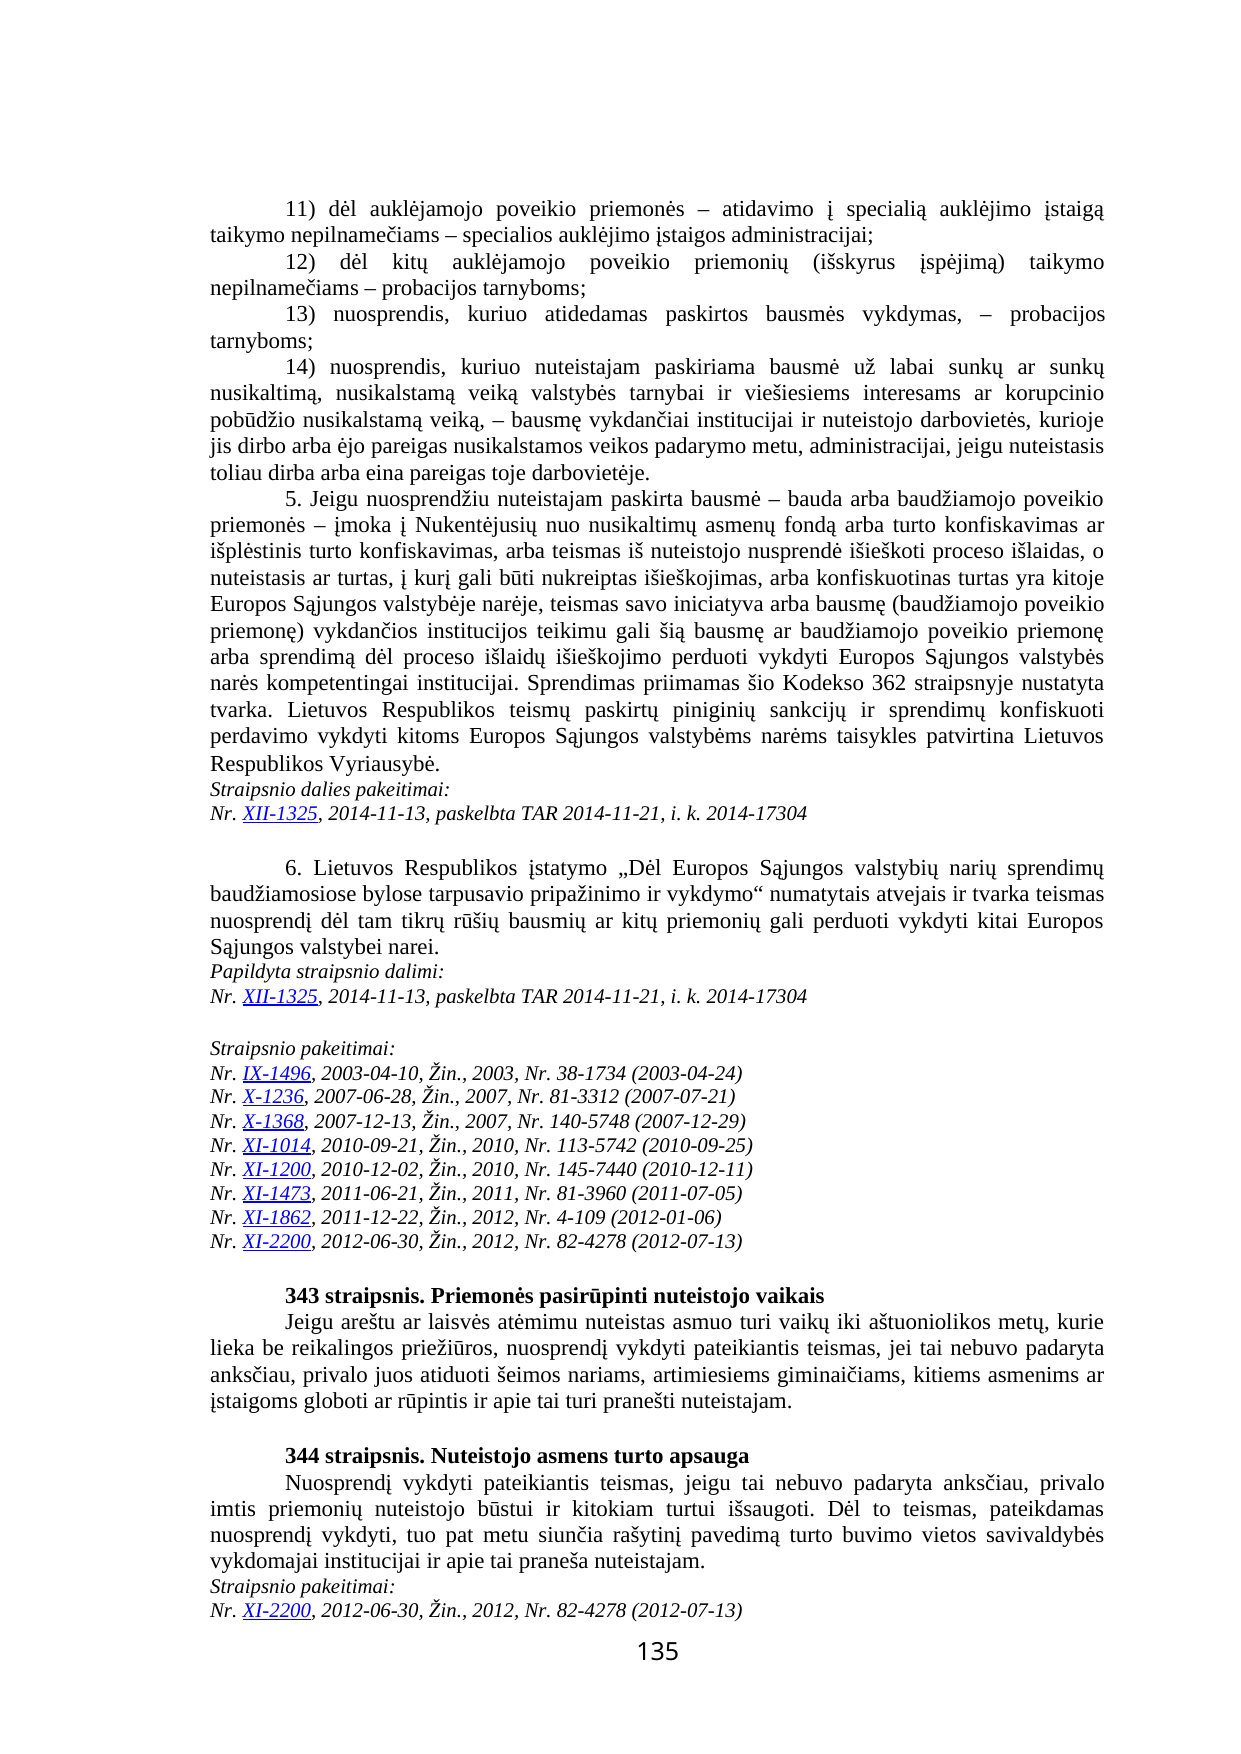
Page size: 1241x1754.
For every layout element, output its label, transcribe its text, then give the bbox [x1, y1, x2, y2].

text Nuosprendį vykdyti pateikiantis teismas, jeigu tai nebuvo padaryta anksčiau, privalo imtis priemonių nuteistojo būstui ir kitokiam turtui išsaugoti. Dėl to teismas, pateikdamas nuosprendį vykdyti, tuo pat metu siunčia rašytinį pavedimą turto buvimo vietos savivaldybės vykdomajai institucijai ir apie tai praneša nuteistajam. [210, 1468, 1106, 1574]
text Papildyta straipsnio dalimi: [210, 959, 1106, 983]
text 11) dėl auklėjamojo poveikio priemonės – atidavimo į specialią auklėjimo įstaigą taikymo nepilnamečiams – specialios auklėjimo įstaigos administracijai; [210, 195, 1106, 248]
text 5. Jeigu nuosprendžiu nuteistajam paskirta bausmė – bauda arba baudžiamojo poveikio priemonės – įmoka į Nukentėjusių nuo nusikaltimų asmenų fondą arba turto konfiskavimas ar išplėstinis turto konfiskavimas, arba teismas iš nuteistojo nusprendė išieškoti proceso išlaidas, o nuteistasis ar turtas, į kurį gali būti nukreiptas išieškojimas, arba konfiskuotinas turtas yra kitoje Europos Sąjungos valstybėje narėje, teismas savo iniciatyva arba bausmę (baudžiamojo poveikio priemonę) vykdančios institucijos teikimu gali šią bausmę ar baudžiamojo poveikio priemonę arba sprendimą dėl proceso išlaidų išieškojimo perduoti vykdyti Europos Sąjungos valstybės narės kompetentingai institucijai. Sprendimas priimamas šio Kodekso 362 straipsnyje nustatyta tvarka. Lietuvos Respublikos teismų paskirtų piniginių sankcijų ir sprendimų konfiskuoti perdavimo vykdyti kitoms Europos Sąjungos valstybėms narėms taisykles patvirtina Lietuvos Respublikos Vyriausybė. [210, 485, 1106, 777]
text 13) nuosprendis, kuriuo atidedamas paskirtos bausmės vykdymas, – probacijos tarnyboms; [210, 300, 1106, 353]
text 344 straipsnis. Nuteistojo asmens turto apsauga [210, 1442, 1106, 1468]
text Nr. XI-1473, 2011-06-21, Žin., 2011, Nr. 81-3960 (2011-07-05) [210, 1181, 1106, 1205]
text 12) dėl kitų auklėjamojo poveikio priemonių (išskyrus įspėjimą) taikymo nepilnamečiams – probacijos tarnyboms; [210, 248, 1106, 300]
text Straipsnio pakeitimai: [210, 1574, 1106, 1598]
text Straipsnio pakeitimai: [210, 1036, 1106, 1060]
text Nr. XI-2200, 2012-06-30, Žin., 2012, Nr. 82-4278 (2012-07-13) [210, 1229, 1106, 1253]
text Nr. XI-1200, 2010-12-02, Žin., 2010, Nr. 145-7440 (2010-12-11) [210, 1157, 1106, 1181]
text Nr. X-1236, 2007-06-28, Žin., 2007, Nr. 81-3312 (2007-07-21) [210, 1084, 1106, 1108]
text Jeigu areštu ar laisvės atėmimu nuteistas asmuo turi vaikų iki aštuoniolikos metų, kurie lieka be reikalingos priežiūros, nuosprendį vykdyti pateikiantis teismas, jei tai nebuvo padaryta anksčiau, privalo juos atiduoti šeimos nariams, artimiesiems giminaičiams, kitiems asmenims ar įstaigoms globoti ar rūpintis ir apie tai turi pranešti nuteistajam. [210, 1308, 1106, 1413]
text Straipsnio dalies pakeitimai: [210, 777, 1106, 801]
text Nr. X-1368, 2007-12-13, Žin., 2007, Nr. 140-5748 (2007-12-29) [210, 1108, 1106, 1133]
text Nr. IX-1496, 2003-04-10, Žin., 2003, Nr. 38-1734 (2003-04-24) [210, 1060, 1106, 1084]
text Nr. XII-1325, 2014-11-13, paskelbta TAR 2014-11-21, i. k. 2014-17304 [210, 801, 1106, 825]
text 343 straipsnis. Priemonės pasirūpinti nuteistojo vaikais [210, 1282, 1106, 1308]
text Nr. XI-2200, 2012-06-30, Žin., 2012, Nr. 82-4278 (2012-07-13) [210, 1598, 1106, 1622]
text Nr. XII-1325, 2014-11-13, paskelbta TAR 2014-11-21, i. k. 2014-17304 [210, 983, 1106, 1008]
text 14) nuosprendis, kuriuo nuteistajam paskiriama bausmė už labai sunkų ar sunkų nusikaltimą, nusikalstamą veiką valstybės tarnybai ir viešiesiems interesams ar korupcinio pobūdžio nusikalstamą veiką, – bausmę vykdančiai institucijai ir nuteistojo darbovietės, kurioje jis dirbo arba ėjo pareigas nusikalstamos veikos padarymo metu, administracijai, jeigu nuteistasis toliau dirba arba eina pareigas toje darbovietėje. [210, 353, 1106, 485]
text 6. Lietuvos Respublikos įstatymo „Dėl Europos Sąjungos valstybių narių sprendimų baudžiamosiose bylose tarpusavio pripažinimo ir vykdymo“ numatytais atvejais ir tvarka teismas nuosprendį dėl tam tikrų rūšių bausmių ar kitų priemonių gali perduoti vykdyti kitai Europos Sąjungos valstybei narei. [210, 854, 1106, 959]
text Nr. XI-1014, 2010-09-21, Žin., 2010, Nr. 113-5742 (2010-09-25) [210, 1133, 1106, 1157]
text Nr. XI-1862, 2011-12-22, Žin., 2012, Nr. 4-109 (2012-01-06) [210, 1205, 1106, 1229]
